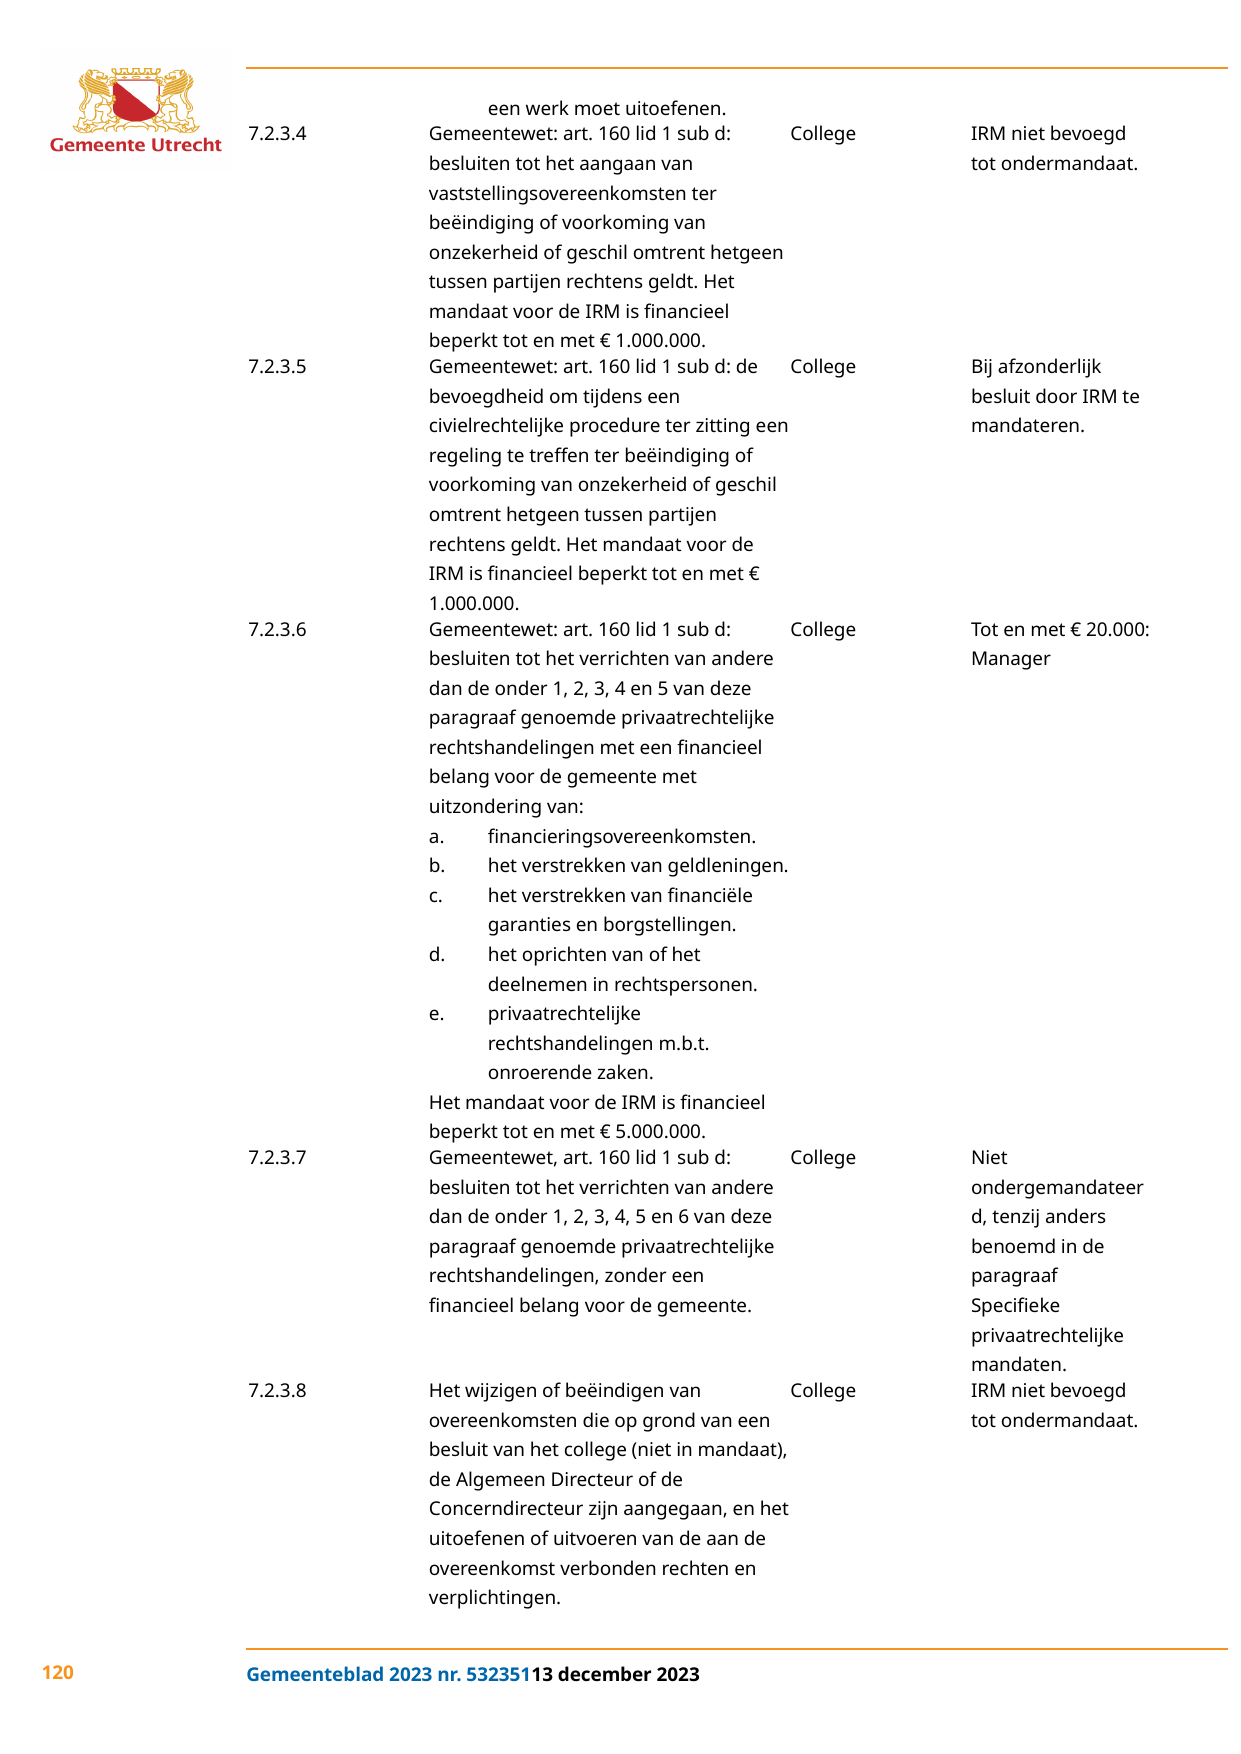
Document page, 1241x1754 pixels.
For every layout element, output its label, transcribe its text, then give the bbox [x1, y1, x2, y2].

table_cell [790, 95, 971, 121]
picture [41, 47, 231, 172]
table_cell College [790, 121, 971, 353]
table_cell 7.2.3.8 [248, 1377, 429, 1610]
table_cell IRM niet bevoegd tot ondermandaat. [971, 1377, 1152, 1610]
table_cell 7.2.3.6 [248, 616, 429, 1144]
table_cell Bij afzonderlijk besluit door IRM te mandateren. [971, 353, 1152, 616]
table_cell College [790, 616, 971, 1144]
table_cell Gemeentewet: art. 160 lid 1 sub d: de bevoegdheid om tijdens een civielrechtelijke procedure ter zitting een regeling te treffen ter beëindiging of voorkoming van onzekerheid of geschil omtrent hetgeen tussen partijen rechtens geldt. Het mandaat voor de IRM is financieel beperkt tot en met € 1.000.000. [429, 353, 790, 616]
table_cell Gemeentewet: art. 160 lid 1 sub d: besluiten tot het aangaan van vaststellingsovereenkomsten ter beëindiging of voorkoming van onzekerheid of geschil omtrent hetgeen tussen partijen rechtens geldt. Het mandaat voor de IRM is financieel beperkt tot en met € 1.000.000. [429, 121, 790, 353]
table_cell 7.2.3.5 [248, 353, 429, 616]
table_cell College [790, 1377, 971, 1610]
table_cell Niet ondergemandateerd, tenzij anders benoemd in de paragraaf Specifieke privaatrechtelijke mandaten. [971, 1144, 1152, 1377]
table_cell een werk moet uitoefenen. [429, 95, 790, 121]
table_cell 7.2.3.7 [248, 1144, 429, 1377]
table_cell [248, 95, 429, 121]
table_cell College [790, 353, 971, 616]
table_cell College [790, 1144, 971, 1377]
table_cell Gemeentewet, art. 160 lid 1 sub d: besluiten tot het verrichten van andere dan de onder 1, 2, 3, 4, 5 en 6 van deze paragraaf genoemde privaatrechtelijke rechtshandelingen, zonder een financieel belang voor de gemeente. [429, 1144, 790, 1377]
table_cell [971, 95, 1152, 121]
table_cell Gemeentewet: art. 160 lid 1 sub d: besluiten tot het verrichten van andere dan de onder 1, 2, 3, 4 en 5 van deze paragraaf genoemde privaatrechtelijke rechtshandelingen met een financieel belang voor de gemeente met uitzondering van: financieringsovereenkomsten. het verstrekken van geldleningen. het verstrekken van financiële garanties en borgstellingen. het oprichten van of het deelnemen in rechtspersonen. privaatrechtelijke rechtshandelingen m.b.t. onroerende zaken. Het mandaat voor de IRM is financieel beperkt tot en met € 5.000.000. [429, 616, 790, 1144]
table_cell Het wijzigen of beëindigen van overeenkomsten die op grond van een besluit van het college (niet in mandaat), de Algemeen Directeur of de Concerndirecteur zijn aangegaan, en het uitoefenen of uitvoeren van de aan de overeenkomst verbonden rechten en verplichtingen. [429, 1377, 790, 1610]
table_cell Tot en met € 20.000: Manager [971, 616, 1152, 1144]
table_cell 7.2.3.4 [248, 121, 429, 353]
table_cell IRM niet bevoegd tot ondermandaat. [971, 121, 1152, 353]
